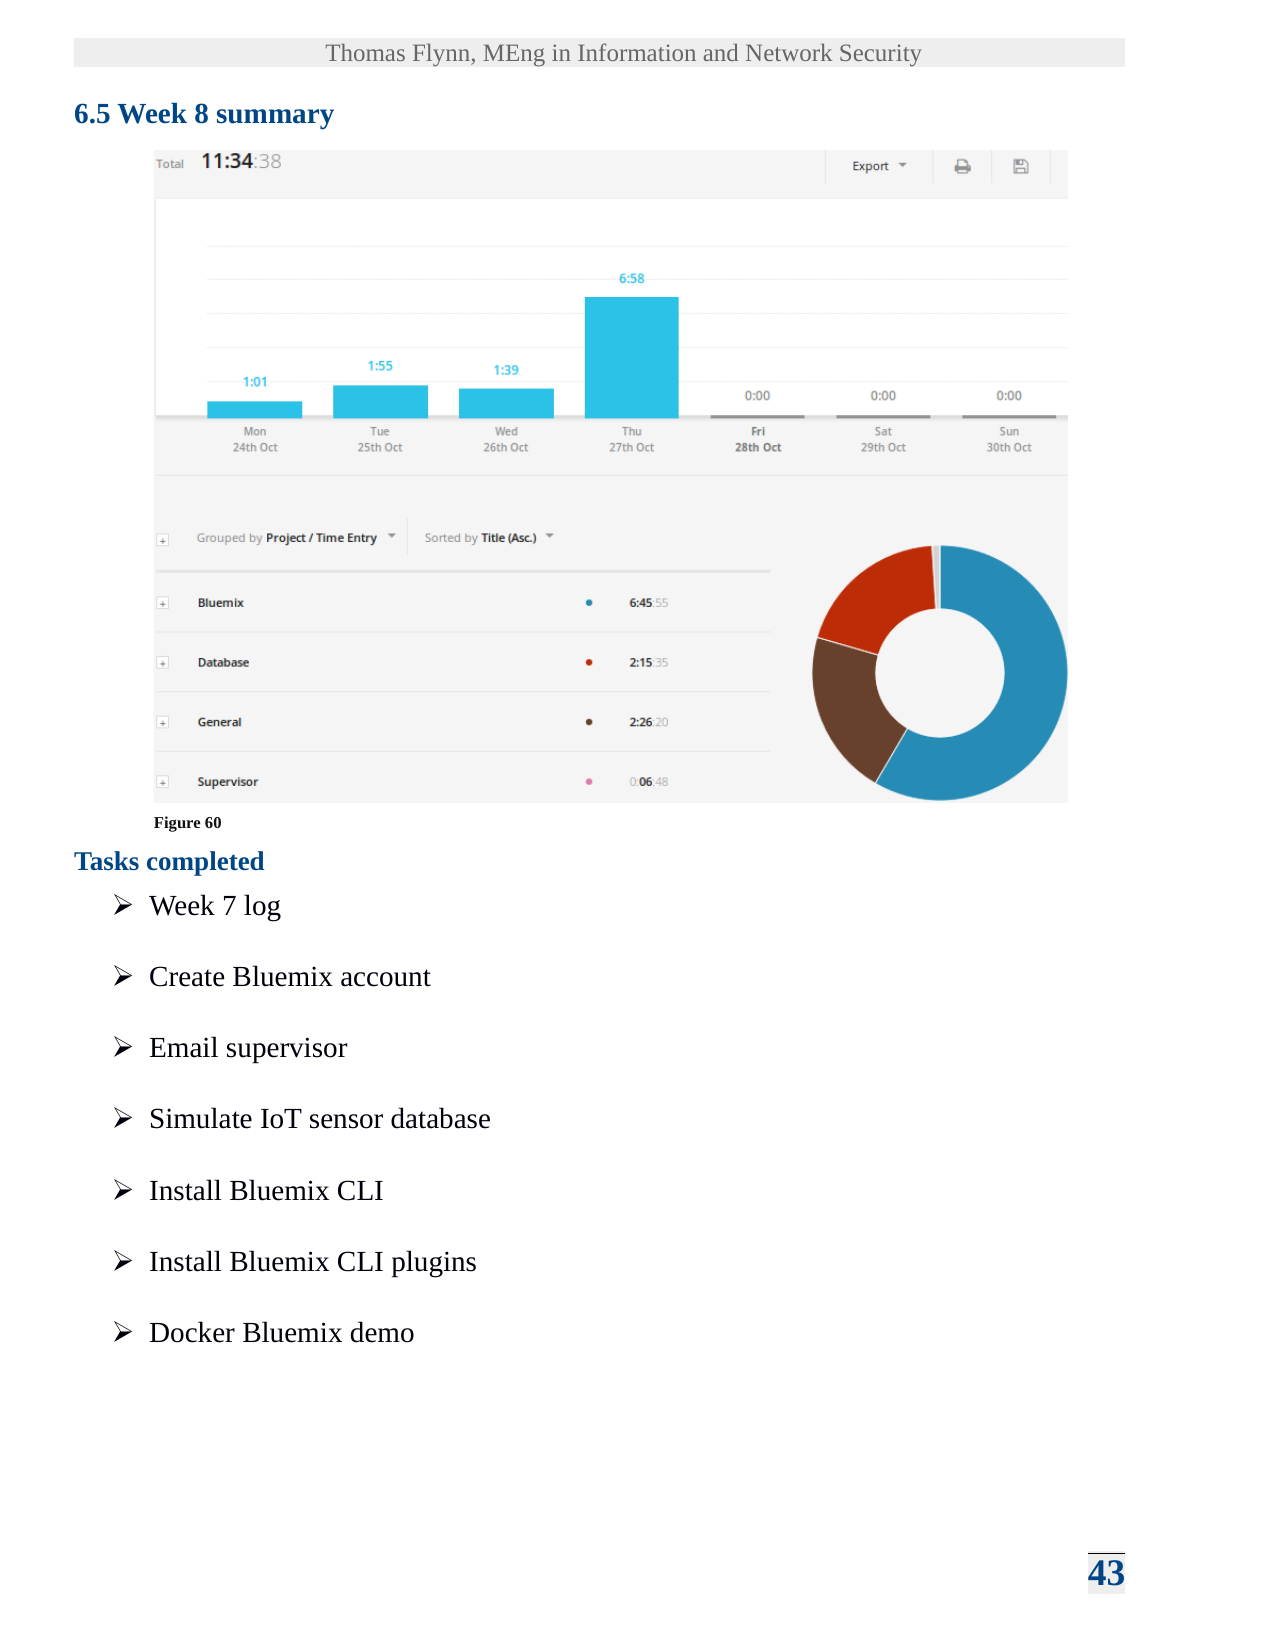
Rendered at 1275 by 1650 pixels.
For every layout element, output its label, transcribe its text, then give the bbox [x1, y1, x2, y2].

picture [153, 150, 1068, 803]
list Create Bluemix account [111, 959, 1125, 993]
list Docker Bluemix demo [111, 1315, 1125, 1349]
text Figure 60 [154, 803, 1157, 832]
list Simulate IoT sensor database [111, 1101, 1125, 1135]
list Email supervisor [111, 1030, 1125, 1064]
subtitle 6.5 Week 8 summary [74, 96, 1125, 129]
list Week 7 log [111, 888, 1125, 921]
subtitle Tasks completed [74, 845, 1125, 876]
list Install Bluemix CLI [111, 1173, 1125, 1206]
list Install Bluemix CLI plugins [111, 1244, 1125, 1278]
